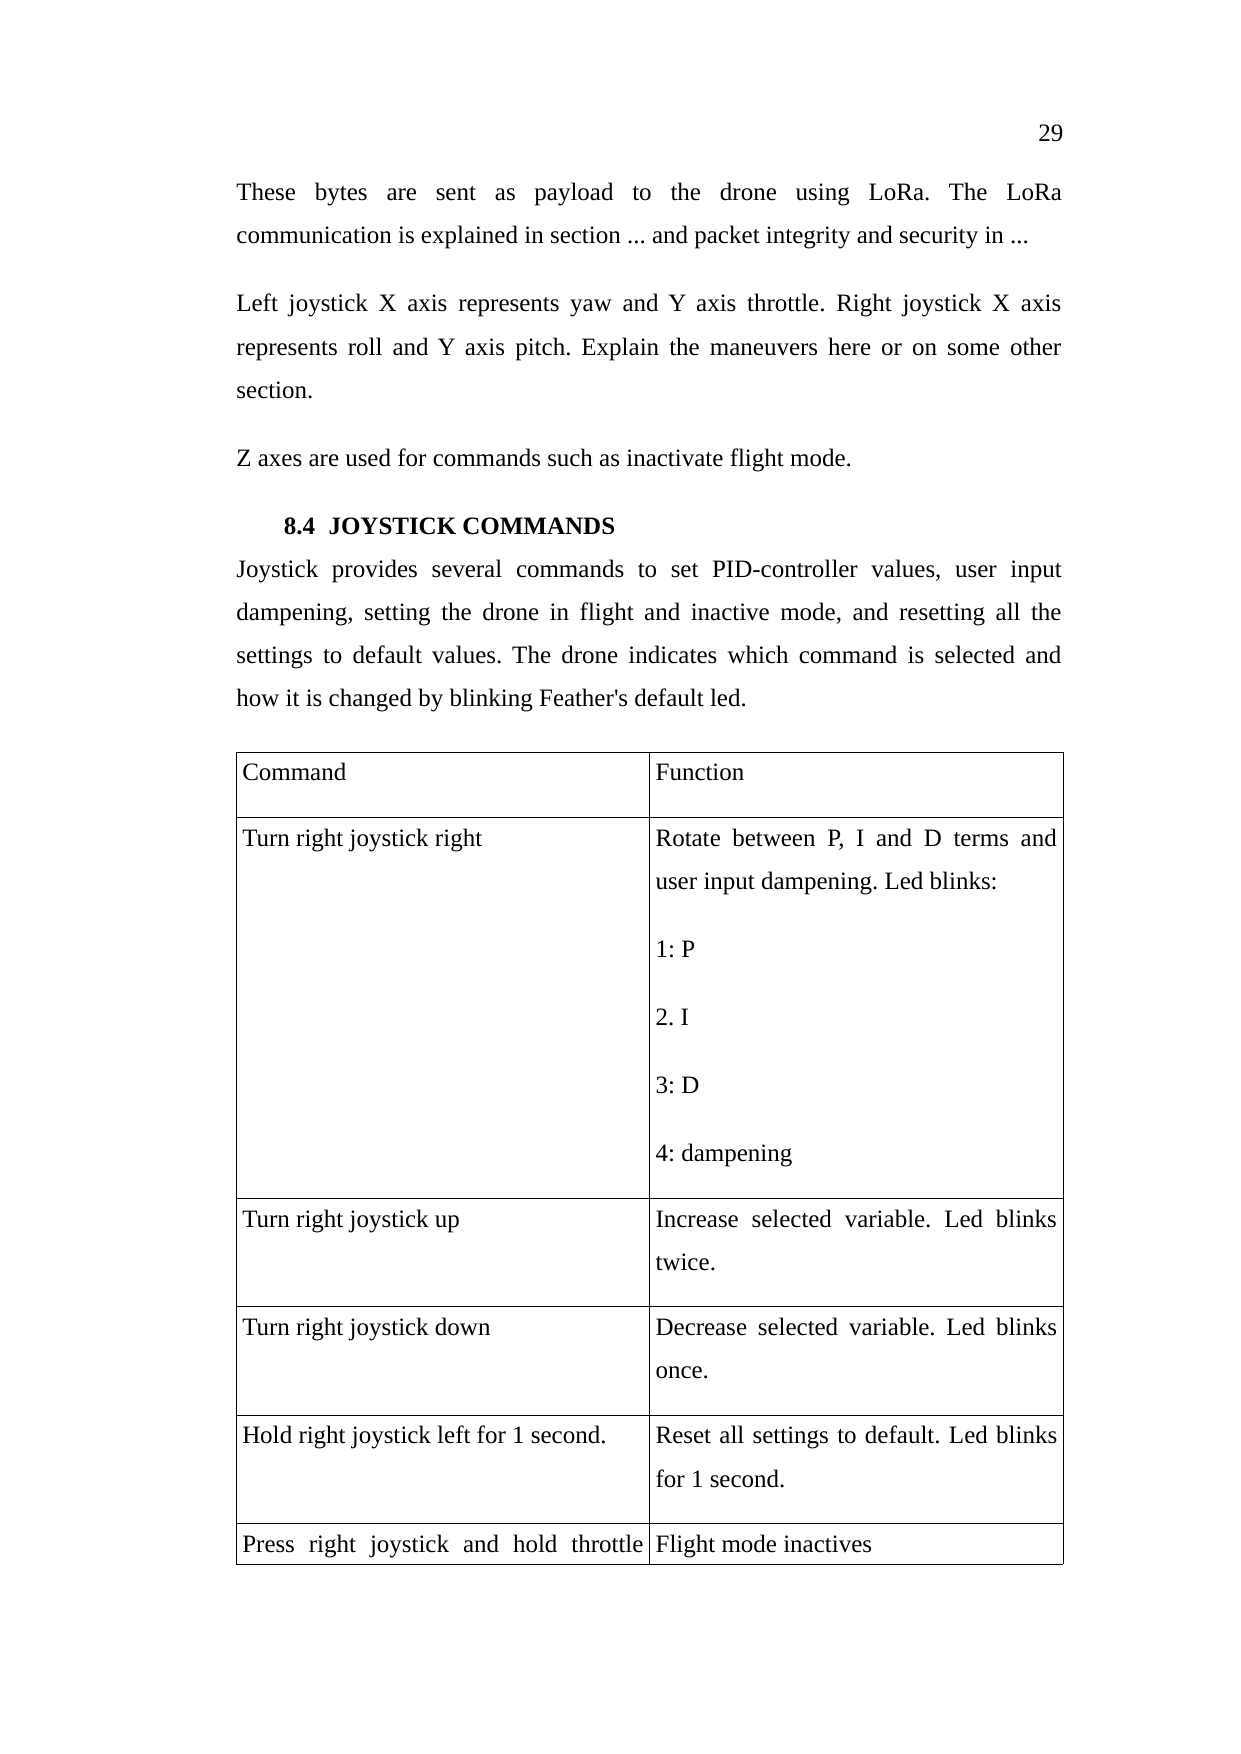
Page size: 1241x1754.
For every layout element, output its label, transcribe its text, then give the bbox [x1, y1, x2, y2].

table_cell Flight mode inactives [650, 1524, 1063, 1563]
text These bytes are sent as payload to the drone using LoRa. The LoRa communication is explained in section ... and packet integrity and security in ... [236, 177, 1063, 249]
table_cell Reset all settings to default. Led blinks for 1 second. [650, 1416, 1063, 1523]
table_cell Turn right joystick up [237, 1199, 649, 1306]
text Joystick provides several commands to set PID-controller values, user input dampening, setting the drone in flight and inactive mode, and resetting all the settings to default values. The drone indicates which command is selected and how it is changed by blinking Feather's default led. [236, 554, 1063, 712]
table_header Command [237, 753, 649, 817]
table_header Function [650, 753, 1063, 817]
subtitle Joystick commands [283, 511, 1063, 540]
text Z axes are used for commands such as inactivate flight mode. [236, 443, 1063, 472]
text Left joystick X axis represents yaw and Y axis throttle. Right joystick X axis represents roll and Y axis pitch. Explain the maneuvers here or on some other section. [236, 288, 1063, 403]
table_cell Increase selected variable. Led blinks twice. [650, 1199, 1063, 1306]
table_cell Hold right joystick left for 1 second. [237, 1416, 649, 1523]
table_cell Turn right joystick down [237, 1307, 649, 1415]
table_cell Turn right joystick right [237, 818, 649, 1198]
table_cell Press right joystick and hold throttle [237, 1524, 649, 1563]
table_cell Decrease selected variable. Led blinks once. [650, 1307, 1063, 1415]
table_cell Rotate between P, I and D terms and user input dampening. Led blinks: 1: P 2. I 3: D 4: dampening [650, 818, 1063, 1198]
